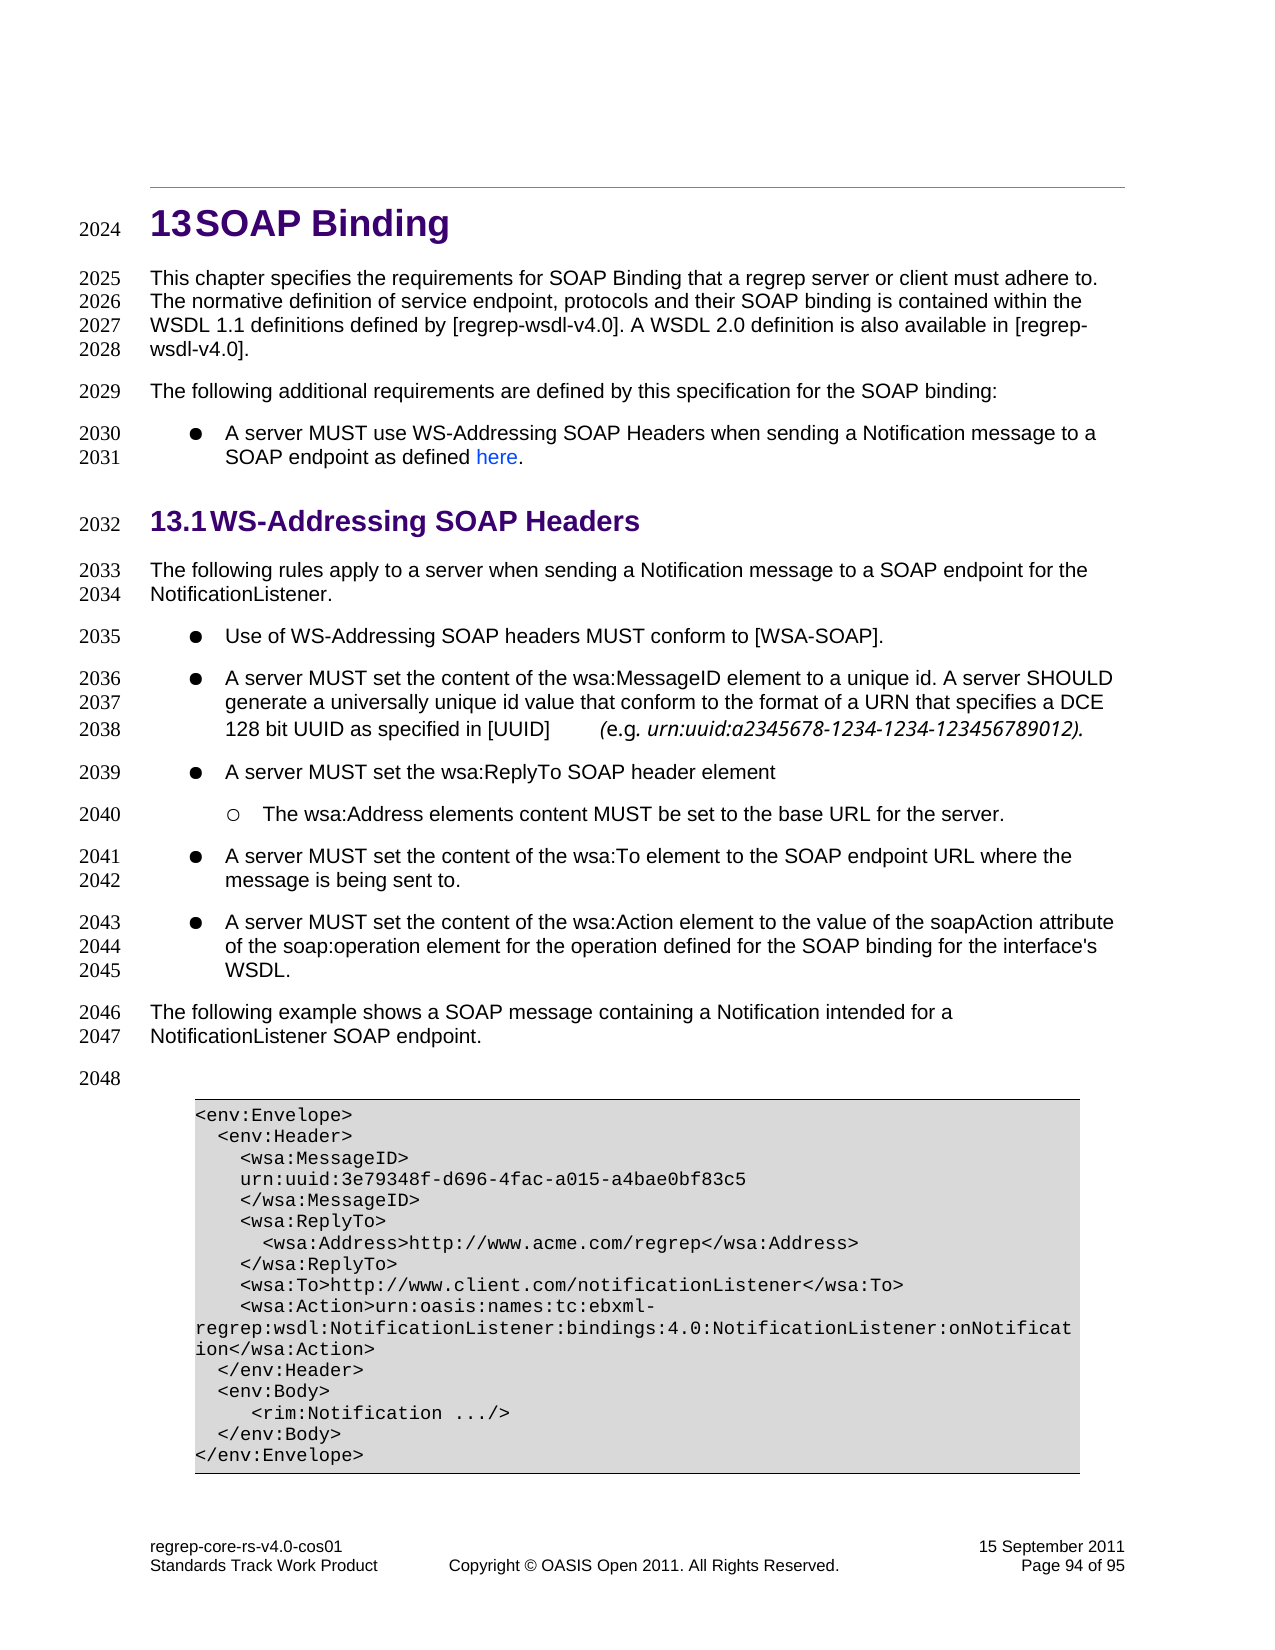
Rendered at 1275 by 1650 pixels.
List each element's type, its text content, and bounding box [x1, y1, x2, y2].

subtitle WS-Addressing SOAP Headers [150, 503, 1125, 537]
text <wsa:Address>http://www.acme.com/regrep</wsa:Address> [195, 1226, 1080, 1247]
text The following rules apply to a server when sending a Notification message to a SOAP endpoint for the NotificationListener. [150, 558, 1125, 606]
text </env:Envelope> [195, 1439, 1080, 1473]
list The wsa:Address elements content MUST be set to the base URL for the server. [225, 802, 1125, 826]
text The following additional requirements are defined by this specification for the SOAP binding: [150, 379, 1125, 403]
list A server MUST set the content of the wsa:MessageID element to a unique id. A server SHOULD generate a universally unique id value that conform to the format of a URN that specifies a DCE 128 bit UUID as specified in [UUID] (e.g. urn:uuid:a2345678-1234-1234-123456789012). [187, 666, 1125, 742]
text <wsa:To>http://www.client.com/notificationListener</wsa:To> [195, 1269, 1080, 1290]
text <wsa:MessageID> [195, 1141, 1080, 1162]
text <env:Body> [195, 1375, 1080, 1396]
text </env:Body> [195, 1417, 1080, 1439]
text <wsa:ReplyTo> [195, 1205, 1080, 1226]
list A server MUST use WS-Addressing SOAP Headers when sending a Notification message to a SOAP endpoint as defined here. [187, 421, 1125, 469]
text <env:Envelope> [195, 1100, 1080, 1120]
list Use of WS-Addressing SOAP headers MUST conform to [WSA-SOAP]. [187, 624, 1125, 648]
text urn:uuid:3e79348f-d696-4fac-a015-a4bae0bf83c5 [195, 1162, 1080, 1184]
text </wsa:ReplyTo> [195, 1247, 1080, 1269]
text <wsa:Action>urn:oasis:names:tc:ebxml-regrep:wsdl:NotificationListener:bindings:4.0:NotificationListener:onNotification</wsa:Action> [195, 1290, 1080, 1354]
list A server MUST set the wsa:ReplyTo SOAP header element [187, 760, 1125, 784]
text </wsa:MessageID> [195, 1184, 1080, 1205]
text <rim:Notification .../> [195, 1396, 1080, 1417]
text </env:Header> [195, 1354, 1080, 1375]
list A server MUST set the content of the wsa:Action element to the value of the soapAction attribute of the soap:operation element for the operation defined for the SOAP binding for the interface's WSDL. [187, 910, 1125, 982]
text This chapter specifies the requirements for SOAP Binding that a regrep server or client must adhere to. The normative definition of service endpoint, protocols and their SOAP binding is contained within the WSDL 1.1 definitions defined by [regrep-wsdl-v4.0]. A WSDL 2.0 definition is also available in [regrep-wsdl-v4.0]. [150, 265, 1125, 361]
text <env:Header> [195, 1120, 1080, 1141]
list A server MUST set the content of the wsa:To element to the SOAP endpoint URL where the message is being sent to. [187, 844, 1125, 892]
subtitle SOAP Binding [150, 188, 1125, 244]
text The following example shows a SOAP message containing a Notification intended for a NotificationListener SOAP endpoint. [150, 1000, 1125, 1048]
